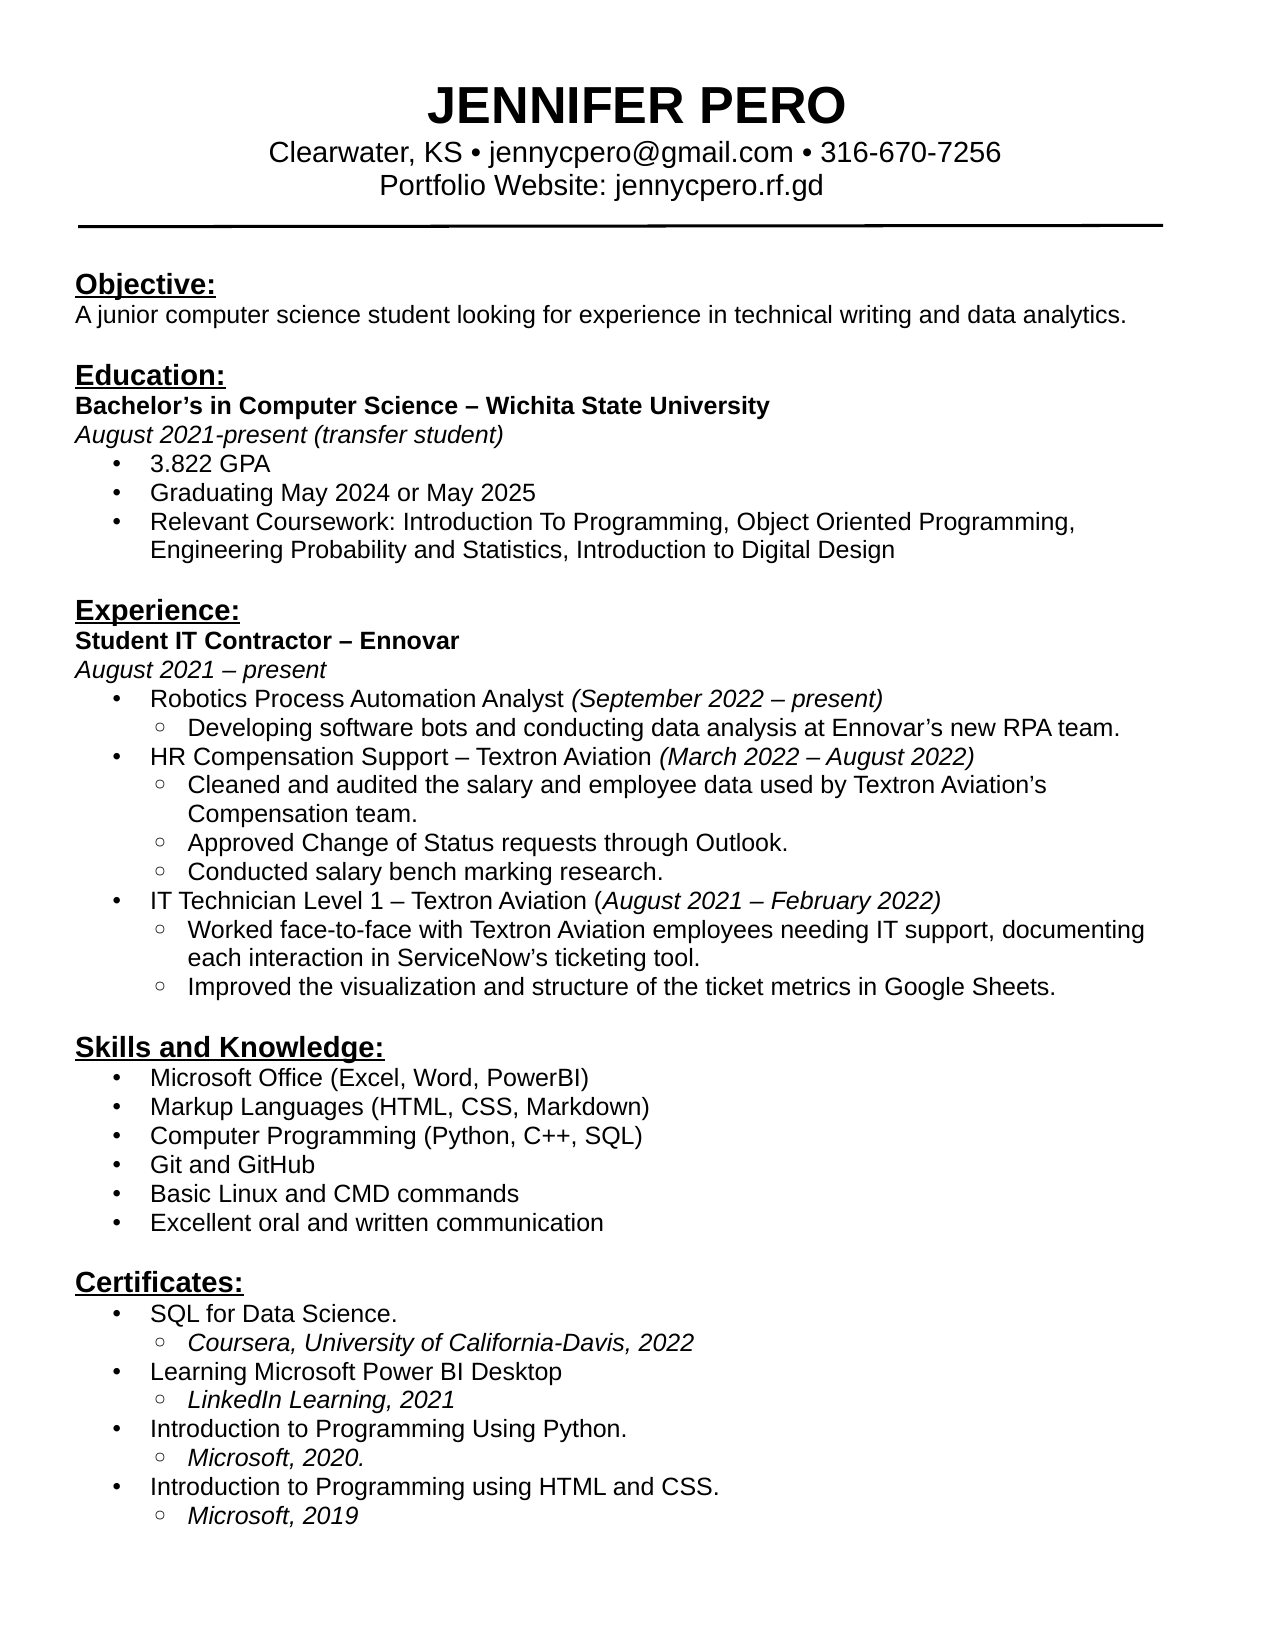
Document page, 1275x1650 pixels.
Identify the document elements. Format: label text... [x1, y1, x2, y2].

list Robotics Process Automation Analyst (September 2022 – present) [112, 684, 1200, 713]
list Introduction to Programming Using Python. [112, 1414, 1200, 1443]
list Excellent oral and written communication [112, 1208, 1200, 1236]
list Developing software bots and conducting data analysis at Ennovar’s new RPA team. [150, 713, 1200, 742]
list Coursera, University of California-Davis, 2022 [150, 1328, 1200, 1356]
list Microsoft, 2020. [150, 1443, 1200, 1472]
list Basic Linux and CMD commands [112, 1179, 1200, 1208]
text Objective: [75, 267, 1200, 300]
text August 2021-present (transfer student) [75, 420, 1200, 449]
text Student IT Contractor – Ennovar [75, 626, 1200, 655]
list Approved Change of Status requests through Outlook. [150, 828, 1200, 857]
list Relevant Coursework: Introduction To Programming, Object Oriented Programming, Engineering Probability and Statistics, Introduction to Digital Design [112, 506, 1200, 564]
text Education: [75, 358, 1200, 391]
list Computer Programming (Python, C++, SQL) [112, 1121, 1200, 1150]
subtitle JENNIFER PERO [75, 75, 1200, 135]
list LinkedIn Learning, 2021 [150, 1385, 1200, 1414]
list IT Technician Level 1 – Textron Aviation (August 2021 – February 2022) [112, 886, 1200, 914]
list Markup Languages (HTML, CSS, Markdown) [112, 1092, 1200, 1121]
subtitle Clearwater, KS • jennycpero@gmail.com • 316-670-7256 [75, 135, 1200, 168]
text Bachelor’s in Computer Science – Wichita State University [75, 391, 1200, 420]
text August 2021 – present [75, 655, 1200, 684]
list Microsoft Office (Excel, Word, PowerBI) [112, 1063, 1200, 1092]
text Certificates: [75, 1265, 1200, 1299]
list Worked face-to-face with Textron Aviation employees needing IT support, documenting each interaction in ServiceNow’s ticketing tool. [150, 914, 1200, 972]
subtitle Portfolio Website: jennycpero.rf.gd [75, 168, 1200, 202]
list Improved the visualization and structure of the ticket metrics in Google Sheets. [150, 972, 1200, 1001]
list HR Compensation Support – Textron Aviation (March 2022 – August 2022) [112, 742, 1200, 770]
list Introduction to Programming using HTML and CSS. [112, 1472, 1200, 1501]
text Experience: [75, 593, 1200, 626]
list Conducted salary bench marking research. [150, 857, 1200, 886]
list Learning Microsoft Power BI Desktop [112, 1356, 1200, 1385]
list Graduating May 2024 or May 2025 [112, 478, 1200, 506]
list Git and GitHub [112, 1150, 1200, 1179]
text Skills and Knowledge: [75, 1030, 1200, 1063]
list SQL for Data Science. [112, 1299, 1200, 1328]
text A junior computer science student looking for experience in technical writing and data analytics. [75, 300, 1200, 329]
list 3.822 GPA [112, 449, 1200, 478]
list Cleaned and audited the salary and employee data used by Textron Aviation’s Compensation team. [150, 770, 1200, 828]
list Microsoft, 2019 [150, 1501, 1200, 1529]
